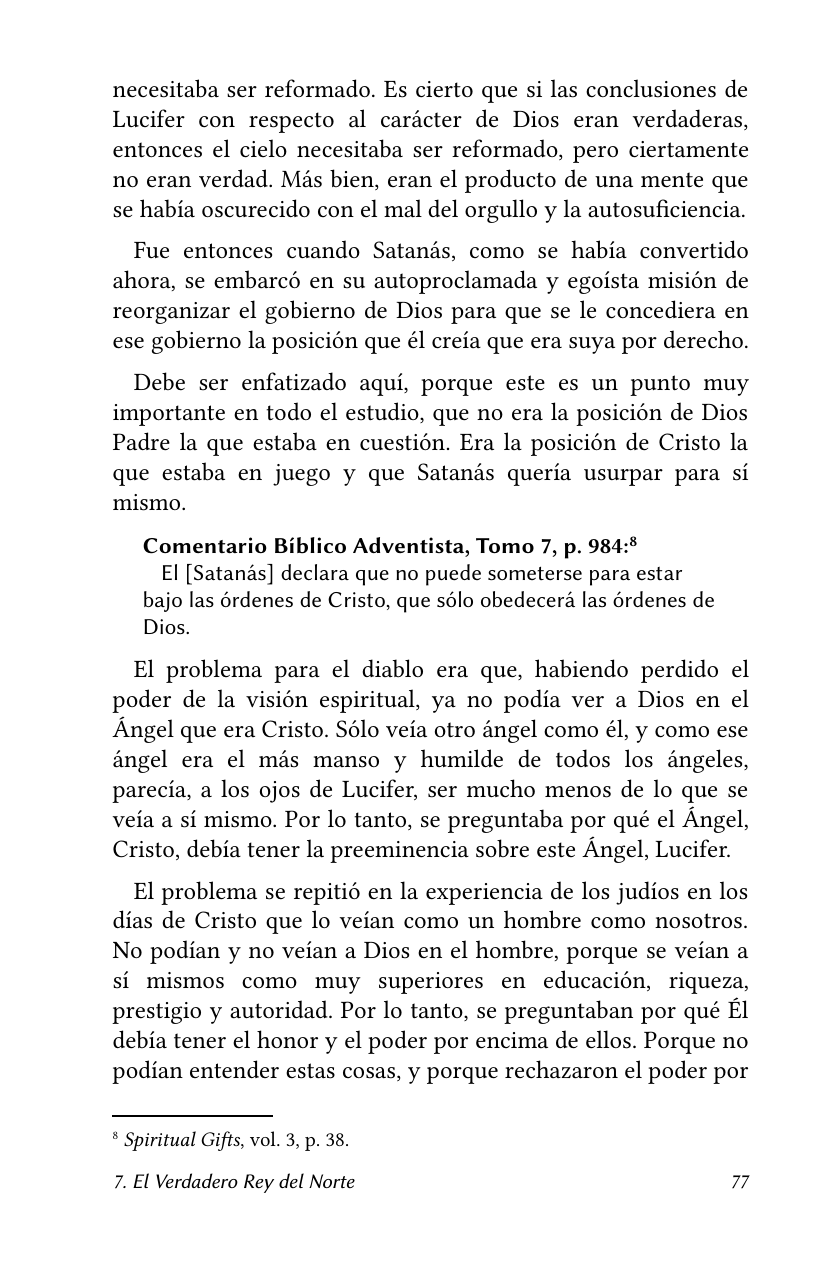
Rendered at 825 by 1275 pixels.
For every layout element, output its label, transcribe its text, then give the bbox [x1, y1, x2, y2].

text Debe ser enfatizado aquí, porque este es un punto muy importante en todo el estudio, que no era la posición de Dios Padre la que estaba en cuestión. Era la posición de Cristo la que estaba en juego y que Satanás quería usurpar para sí mismo. [112, 368, 750, 516]
text Comentario Bíblico Adventista, Tomo 7, p. 984: [142, 533, 750, 559]
text necesitaba ser reformado. Es cierto que si las conclusiones de Lucifer con respecto al carácter de Dios eran verdaderas, entonces el cielo necesitaba ser reformado, pero ciertamente no eran verdad. Más bien, eran el producto de una mente que se había oscurecido con el mal del orgullo y la autosuficiencia. [112, 75, 750, 223]
text Spiritual Gifts, vol. 3, p. 38. [112, 1128, 750, 1152]
text El problema se repitió en la experiencia de los judíos en los días de Cristo que lo veían como un hombre como nosotros. No podían y no veían a Dios en el hombre, porque se veían a sí mismos como muy superiores en educación, riqueza, prestigio y autoridad. Por lo tanto, se preguntaban por qué Él debía tener el honor y el poder por encima de ellos. Porque no podían entender estas cosas, y porque rechazaron el poder por [112, 877, 750, 1084]
text El problema para el diablo era que, habiendo perdido el poder de la visión espiritual, ya no podía ver a Dios en el Ángel que era Cristo. Sólo veía otro ángel como él, y como ese ángel era el más manso y humilde de todos los ángeles, parecía, a los ojos de Lucifer, ser mucho menos de lo que se veía a sí mismo. Por lo tanto, se preguntaba por qué el Ángel, Cristo, debía tener la preeminencia sobre este Ángel, Lucifer. [112, 655, 750, 863]
text Fue entonces cuando Satanás, como se había convertido ahora, se embarcó en su autoproclamada y egoísta misión de reorganizar el gobierno de Dios para que se le concediera en ese gobierno la posición que él creía que era suya por derecho. [112, 237, 750, 355]
text El [Satanás] declara que no puede someterse para estar bajo las órdenes de Cristo, que sólo obedecerá las órdenes de Dios. [142, 560, 720, 640]
